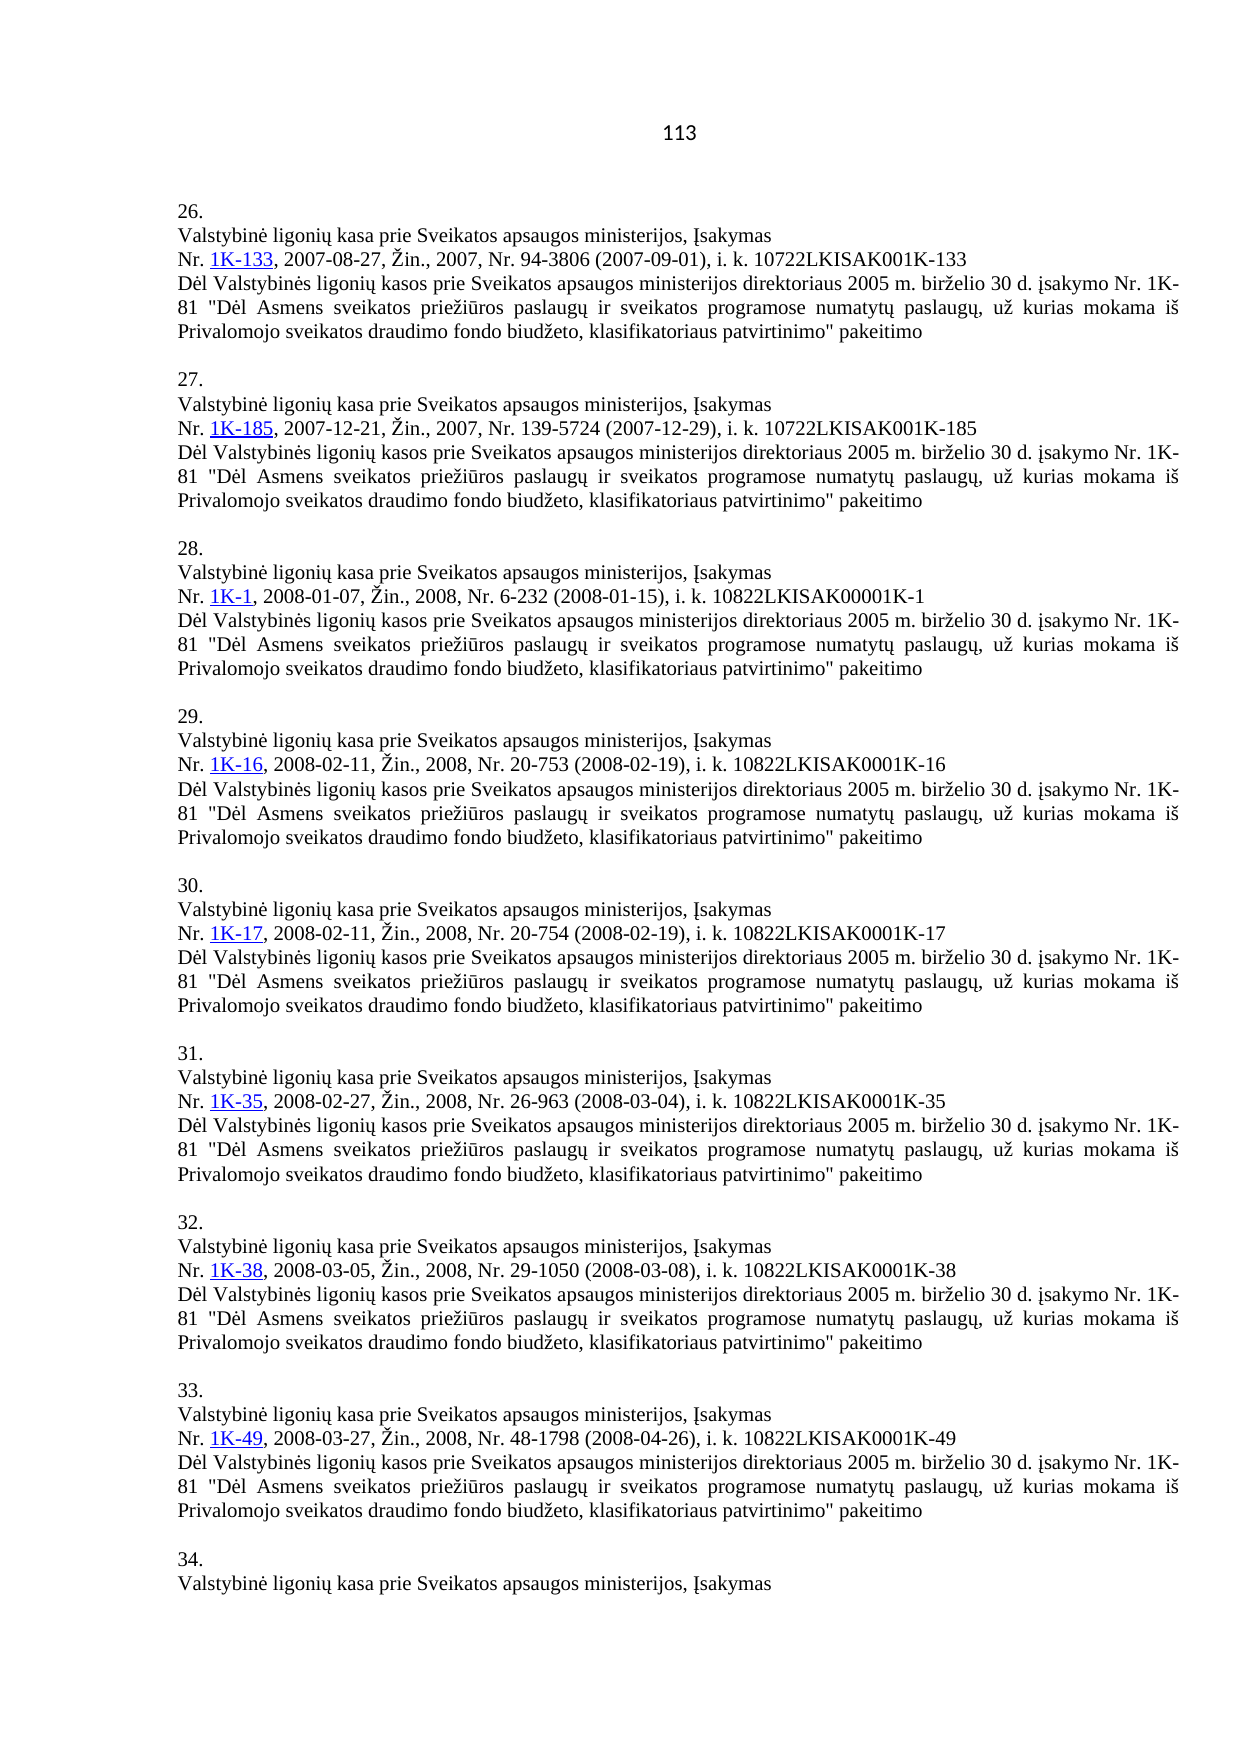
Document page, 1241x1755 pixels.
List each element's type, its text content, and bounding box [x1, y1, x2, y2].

text Nr. 1K-185, 2007-12-21, Žin., 2007, Nr. 139-5724 (2007-12-29), i. k. 10722LKISAK001K-185 [177, 416, 1181, 439]
text 26. [177, 199, 1181, 223]
text 30. [177, 873, 1181, 897]
text Dėl Valstybinės ligonių kasos prie Sveikatos apsaugos ministerijos direktoriaus 2005 m. birželio 30 d. įsakymo Nr. 1K-81 "Dėl Asmens sveikatos priežiūros paslaugų ir sveikatos programose numatytų paslaugų, už kurias mokama iš Privalomojo sveikatos draudimo fondo biudžeto, klasifikatoriaus patvirtinimo" pakeitimo [177, 776, 1181, 849]
text 33. [177, 1378, 1181, 1402]
text Dėl Valstybinės ligonių kasos prie Sveikatos apsaugos ministerijos direktoriaus 2005 m. birželio 30 d. įsakymo Nr. 1K-81 "Dėl Asmens sveikatos priežiūros paslaugų ir sveikatos programose numatytų paslaugų, už kurias mokama iš Privalomojo sveikatos draudimo fondo biudžeto, klasifikatoriaus patvirtinimo" pakeitimo [177, 1450, 1181, 1522]
text 29. [177, 704, 1181, 728]
text Nr. 1K-35, 2008-02-27, Žin., 2008, Nr. 26-963 (2008-03-04), i. k. 10822LKISAK0001K-35 [177, 1089, 1181, 1113]
text Valstybinė ligonių kasa prie Sveikatos apsaugos ministerijos, Įsakymas [177, 728, 1181, 752]
text Dėl Valstybinės ligonių kasos prie Sveikatos apsaugos ministerijos direktoriaus 2005 m. birželio 30 d. įsakymo Nr. 1K-81 "Dėl Asmens sveikatos priežiūros paslaugų ir sveikatos programose numatytų paslaugų, už kurias mokama iš Privalomojo sveikatos draudimo fondo biudžeto, klasifikatoriaus patvirtinimo" pakeitimo [177, 608, 1181, 680]
text Dėl Valstybinės ligonių kasos prie Sveikatos apsaugos ministerijos direktoriaus 2005 m. birželio 30 d. įsakymo Nr. 1K-81 "Dėl Asmens sveikatos priežiūros paslaugų ir sveikatos programose numatytų paslaugų, už kurias mokama iš Privalomojo sveikatos draudimo fondo biudžeto, klasifikatoriaus patvirtinimo" pakeitimo [177, 271, 1181, 343]
text Dėl Valstybinės ligonių kasos prie Sveikatos apsaugos ministerijos direktoriaus 2005 m. birželio 30 d. įsakymo Nr. 1K-81 "Dėl Asmens sveikatos priežiūros paslaugų ir sveikatos programose numatytų paslaugų, už kurias mokama iš Privalomojo sveikatos draudimo fondo biudžeto, klasifikatoriaus patvirtinimo" pakeitimo [177, 439, 1181, 512]
text Valstybinė ligonių kasa prie Sveikatos apsaugos ministerijos, Įsakymas [177, 560, 1181, 584]
text Valstybinė ligonių kasa prie Sveikatos apsaugos ministerijos, Įsakymas [177, 1402, 1181, 1426]
text Nr. 1K-133, 2007-08-27, Žin., 2007, Nr. 94-3806 (2007-09-01), i. k. 10722LKISAK001K-133 [177, 247, 1181, 271]
text Nr. 1K-49, 2008-03-27, Žin., 2008, Nr. 48-1798 (2008-04-26), i. k. 10822LKISAK0001K-49 [177, 1426, 1181, 1450]
text Nr. 1K-17, 2008-02-11, Žin., 2008, Nr. 20-754 (2008-02-19), i. k. 10822LKISAK0001K-17 [177, 921, 1181, 945]
text Valstybinė ligonių kasa prie Sveikatos apsaugos ministerijos, Įsakymas [177, 1065, 1181, 1089]
text 34. [177, 1546, 1181, 1571]
text Dėl Valstybinės ligonių kasos prie Sveikatos apsaugos ministerijos direktoriaus 2005 m. birželio 30 d. įsakymo Nr. 1K-81 "Dėl Asmens sveikatos priežiūros paslaugų ir sveikatos programose numatytų paslaugų, už kurias mokama iš Privalomojo sveikatos draudimo fondo biudžeto, klasifikatoriaus patvirtinimo" pakeitimo [177, 1282, 1181, 1354]
text Valstybinė ligonių kasa prie Sveikatos apsaugos ministerijos, Įsakymas [177, 1571, 1181, 1594]
text Dėl Valstybinės ligonių kasos prie Sveikatos apsaugos ministerijos direktoriaus 2005 m. birželio 30 d. įsakymo Nr. 1K-81 "Dėl Asmens sveikatos priežiūros paslaugų ir sveikatos programose numatytų paslaugų, už kurias mokama iš Privalomojo sveikatos draudimo fondo biudžeto, klasifikatoriaus patvirtinimo" pakeitimo [177, 945, 1181, 1017]
text Valstybinė ligonių kasa prie Sveikatos apsaugos ministerijos, Įsakymas [177, 223, 1181, 247]
text 28. [177, 536, 1181, 560]
text Dėl Valstybinės ligonių kasos prie Sveikatos apsaugos ministerijos direktoriaus 2005 m. birželio 30 d. įsakymo Nr. 1K-81 "Dėl Asmens sveikatos priežiūros paslaugų ir sveikatos programose numatytų paslaugų, už kurias mokama iš Privalomojo sveikatos draudimo fondo biudžeto, klasifikatoriaus patvirtinimo" pakeitimo [177, 1113, 1181, 1186]
text Valstybinė ligonių kasa prie Sveikatos apsaugos ministerijos, Įsakymas [177, 391, 1181, 416]
text Nr. 1K-1, 2008-01-07, Žin., 2008, Nr. 6-232 (2008-01-15), i. k. 10822LKISAK00001K-1 [177, 584, 1181, 608]
text Valstybinė ligonių kasa prie Sveikatos apsaugos ministerijos, Įsakymas [177, 897, 1181, 921]
text 32. [177, 1209, 1181, 1234]
text Nr. 1K-38, 2008-03-05, Žin., 2008, Nr. 29-1050 (2008-03-08), i. k. 10822LKISAK0001K-38 [177, 1258, 1181, 1282]
text 27. [177, 367, 1181, 391]
text 31. [177, 1041, 1181, 1065]
text Valstybinė ligonių kasa prie Sveikatos apsaugos ministerijos, Įsakymas [177, 1234, 1181, 1258]
text Nr. 1K-16, 2008-02-11, Žin., 2008, Nr. 20-753 (2008-02-19), i. k. 10822LKISAK0001K-16 [177, 752, 1181, 776]
